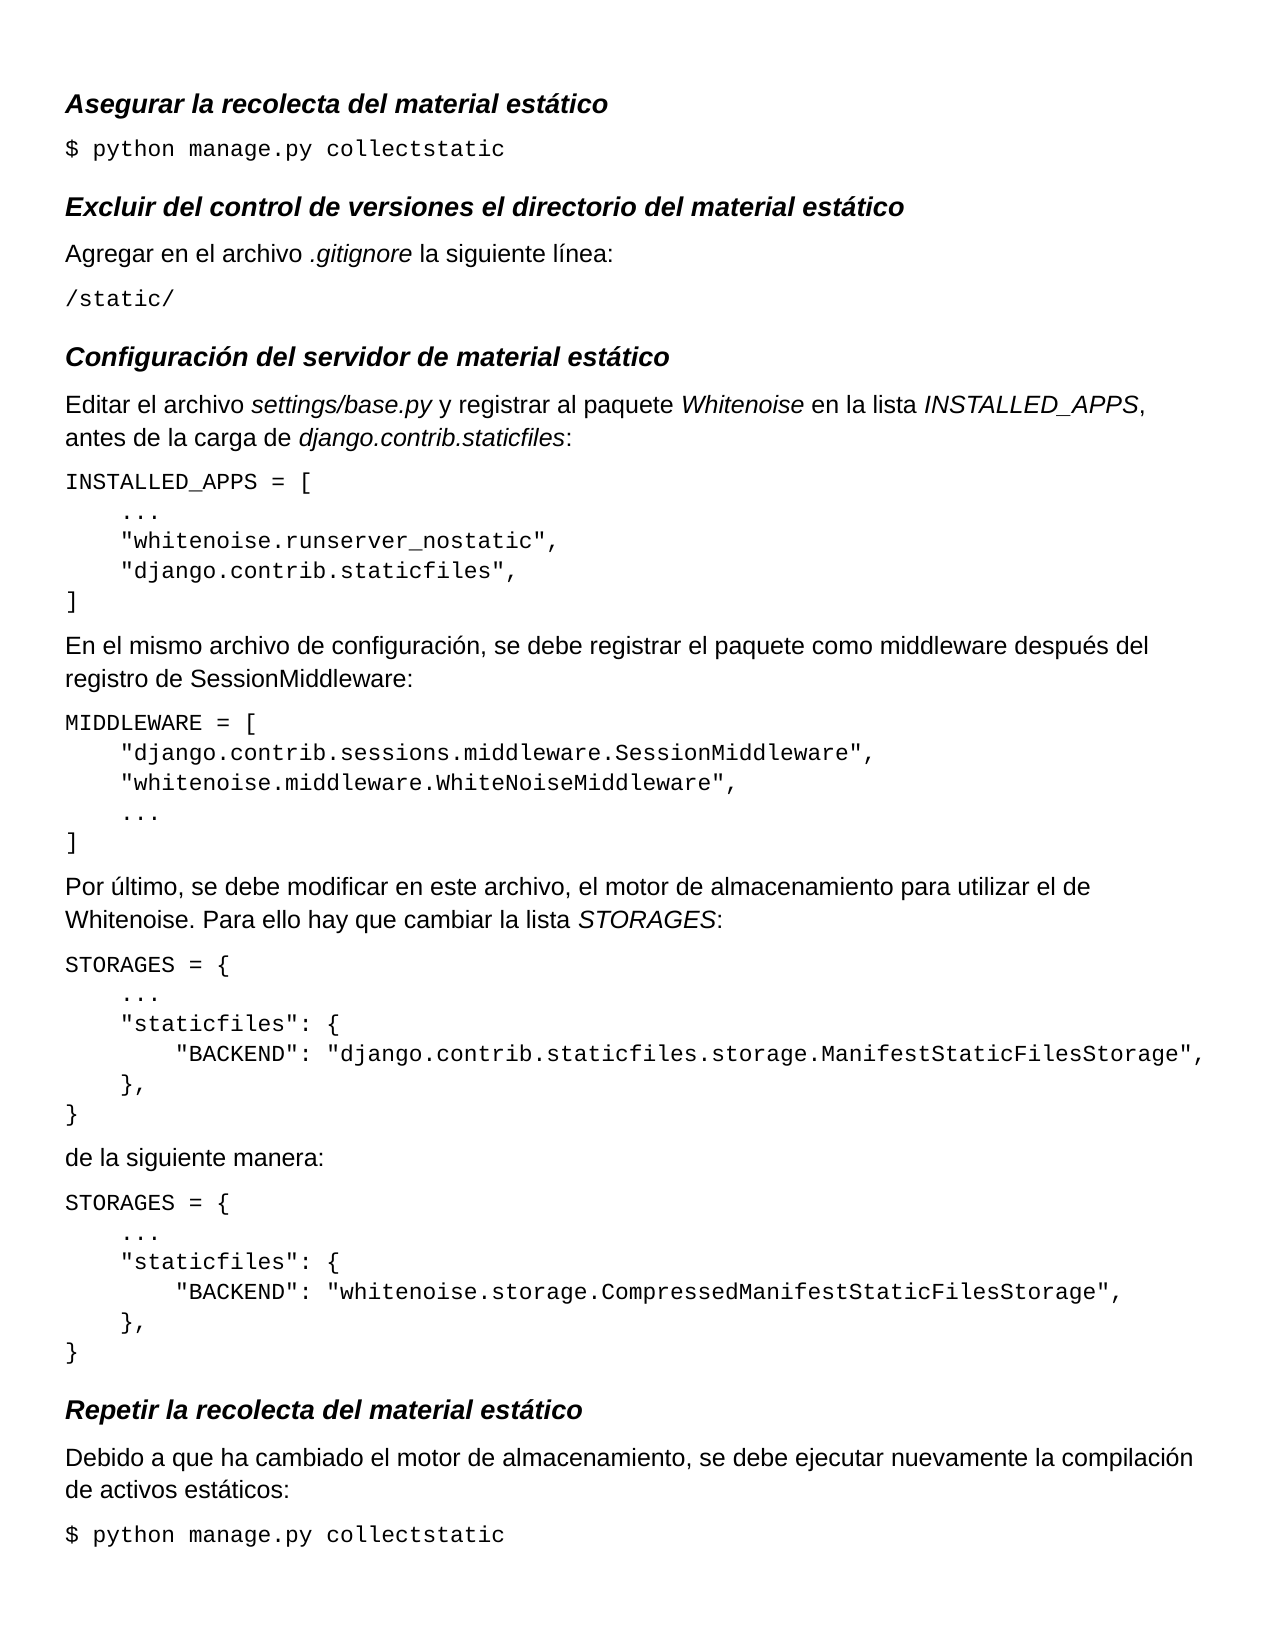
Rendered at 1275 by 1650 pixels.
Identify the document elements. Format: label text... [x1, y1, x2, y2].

text ... [65, 1221, 1210, 1247]
text "whitenoise.runserver_nostatic", [65, 530, 1210, 556]
subtitle Repetir la recolecta del material estático [65, 1394, 1210, 1425]
text MIDDLEWARE = [ [65, 712, 1210, 737]
text "django.contrib.staticfiles", [65, 559, 1210, 586]
text STORAGES = { [65, 1191, 1210, 1217]
text /static/ [65, 287, 1210, 313]
subtitle Asegurar la recolecta del material estático [65, 88, 1210, 120]
text }, [65, 1072, 1210, 1098]
subtitle Configuración del servidor de material estático [65, 341, 1210, 372]
text ... [65, 983, 1210, 1009]
subtitle Excluir del control de versiones el directorio del material estático [65, 191, 1210, 222]
text Editar el archivo settings/base.py y registrar al paquete Whitenoise en la lista INSTALLED_APPS, antes de la carga de django.contrib.staticfiles: [65, 389, 1210, 451]
text "staticfiles": { [65, 1012, 1210, 1038]
text Debido a que ha cambiado el motor de almacenamiento, se debe ejecutar nuevamente la compilación de activos estáticos: [65, 1442, 1210, 1504]
text }, [65, 1310, 1210, 1336]
text } [65, 1340, 1210, 1366]
text "BACKEND": "django.contrib.staticfiles.storage.ManifestStaticFilesStorage", [65, 1042, 1210, 1068]
text ] [65, 589, 1210, 615]
text Por último, se debe modificar en este archivo, el motor de almacenamiento para utilizar el de Whitenoise. Para ello hay que cambiar la lista STORAGES: [65, 872, 1210, 934]
text En el mismo archivo de configuración, se debe registrar el paquete como middleware después del registro de SessionMiddleware: [65, 631, 1210, 693]
text $ python manage.py collectstatic [65, 137, 1210, 163]
text ] [65, 831, 1210, 857]
text de la siguiente manera: [65, 1143, 1210, 1172]
text } [65, 1102, 1210, 1128]
text "whitenoise.middleware.WhiteNoiseMiddleware", [65, 771, 1210, 797]
text Agregar en el archivo .gitignore la siguiente línea: [65, 239, 1210, 268]
text "staticfiles": { [65, 1251, 1210, 1277]
text "django.contrib.sessions.middleware.SessionMiddleware", [65, 741, 1210, 767]
text ... [65, 801, 1210, 827]
text ... [65, 500, 1210, 526]
text $ python manage.py collectstatic [65, 1523, 1210, 1549]
text "BACKEND": "whitenoise.storage.CompressedManifestStaticFilesStorage", [65, 1280, 1210, 1306]
text STORAGES = { [65, 953, 1210, 979]
text INSTALLED_APPS = [ [65, 470, 1210, 496]
